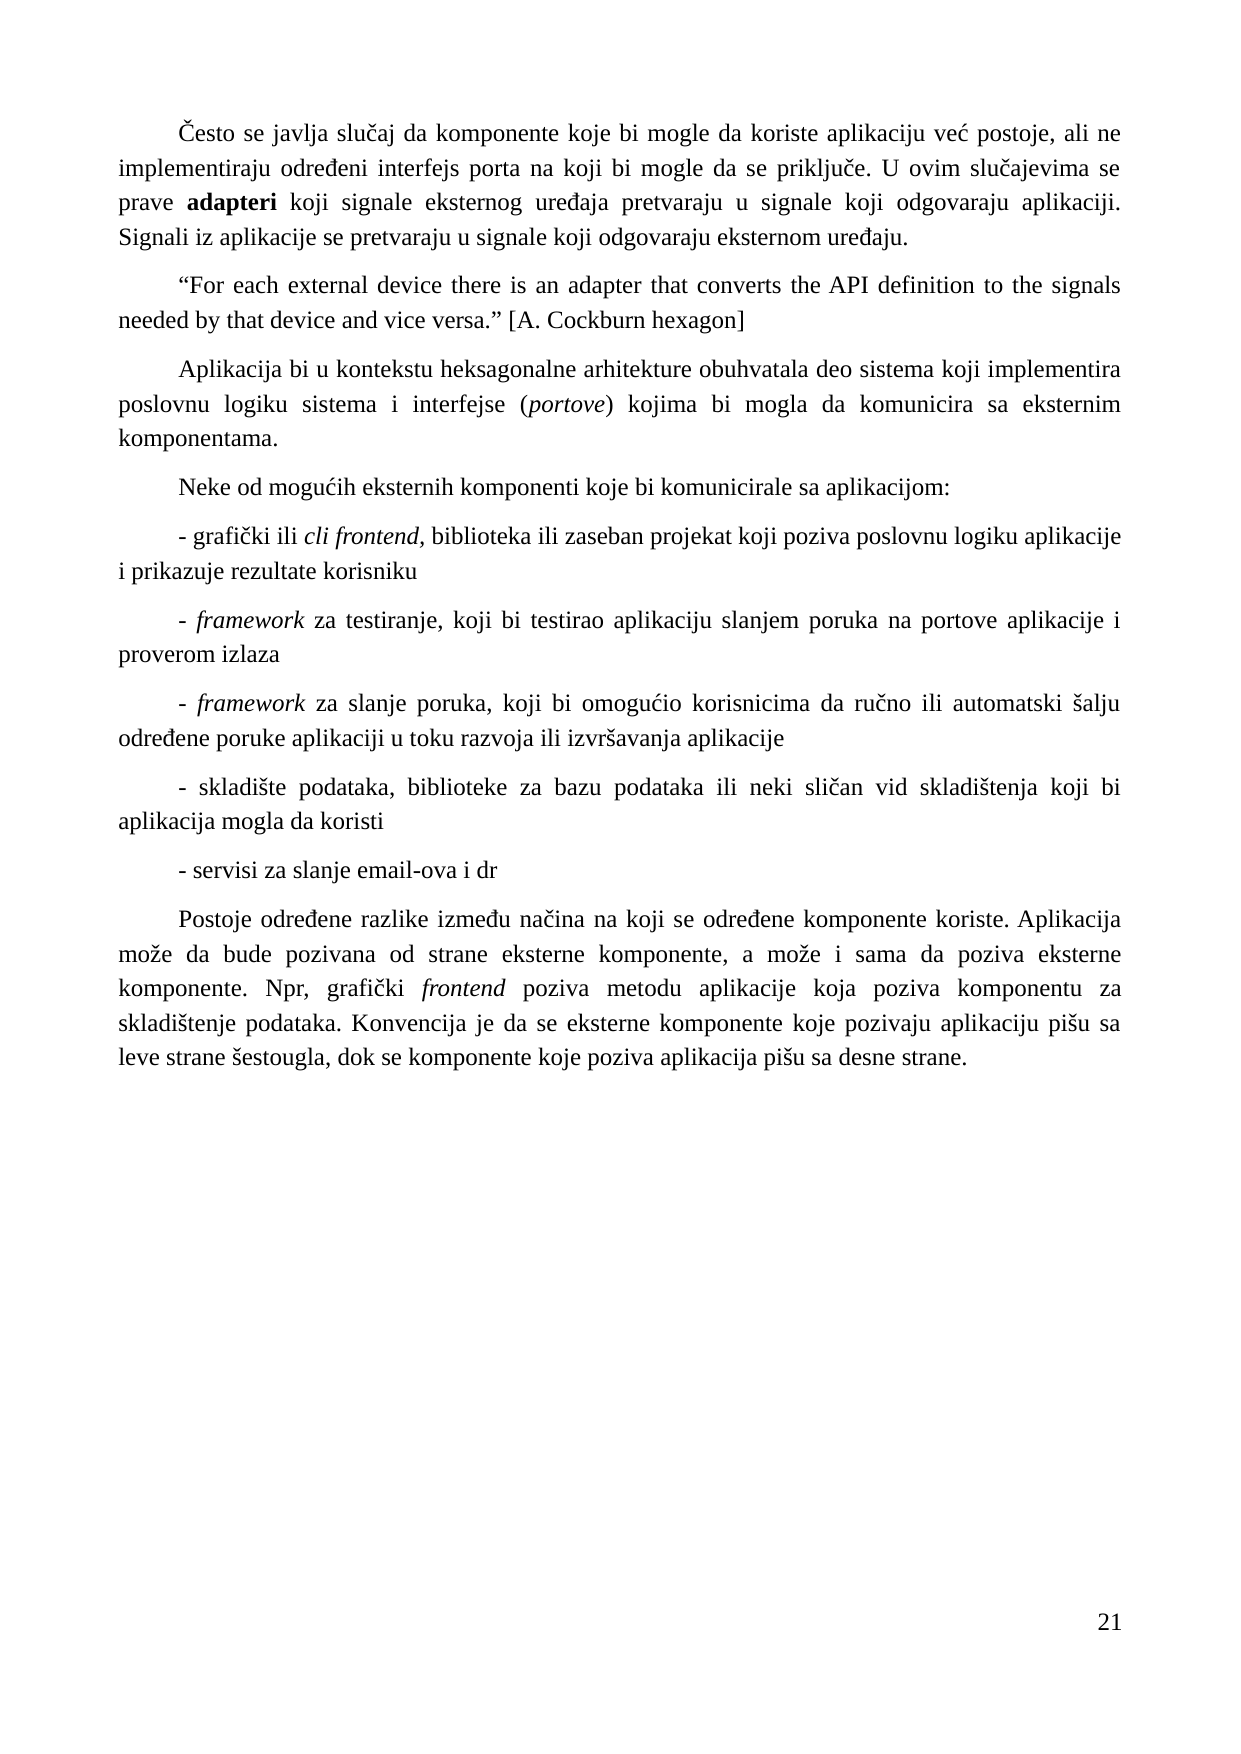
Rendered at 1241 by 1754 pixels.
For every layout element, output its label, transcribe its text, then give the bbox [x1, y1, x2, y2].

text - skladište podataka, biblioteke za bazu podataka ili neki sličan vid skladištenja koji bi aplikacija mogla da koristi [118, 772, 1122, 835]
text Aplikacija bi u kontekstu heksagonalne arhitekture obuhvatala deo sistema koji implementira poslovnu logiku sistema i interfejse (portove) kojima bi mogla da komunicira sa eksternim komponentama. [118, 354, 1122, 452]
text Postoje određene razlike između načina na koji se određene komponente koriste. Aplikacija može da bude pozivana od strane eksterne komponente, a može i sama da poziva eksterne komponente. Npr, grafički frontend poziva metodu aplikacije koja poziva komponentu za skladištenje podataka. Konvencija je da se eksterne komponente koje pozivaju aplikaciju pišu sa leve strane šestougla, dok se komponente koje poziva aplikacija pišu sa desne strane. [118, 904, 1122, 1071]
text - servisi za slanje email-ova i dr [118, 855, 1122, 884]
text “For each external device there is an adapter that converts the API definition to the signals needed by that device and vice versa.” [A. Cockburn hexagon] [118, 271, 1122, 334]
text Neke od mogućih eksternih komponenti koje bi komunicirale sa aplikacijom: [118, 472, 1122, 501]
text - framework za testiranje, koji bi testirao aplikaciju slanjem poruka na portove aplikacije i proverom izlaza [118, 605, 1122, 668]
text - grafički ili cli frontend, biblioteka ili zaseban projekat koji poziva poslovnu logiku aplikacije i prikazuje rezultate korisniku [118, 521, 1122, 584]
text Često se javlja slučaj da komponente koje bi mogle da koriste aplikaciju već postoje, ali ne implementiraju određeni interfejs porta na koji bi mogle da se priključe. U ovim slučajevima se prave adapteri koji signale eksternog uređaja pretvaraju u signale koji odgovaraju aplikaciji. Signali iz aplikacije se pretvaraju u signale koji odgovaraju eksternom uređaju. [118, 118, 1122, 250]
text - framework za slanje poruka, koji bi omogućio korisnicima da ručno ili automatski šalju određene poruke aplikaciji u toku razvoja ili izvršavanja aplikacije [118, 688, 1122, 752]
